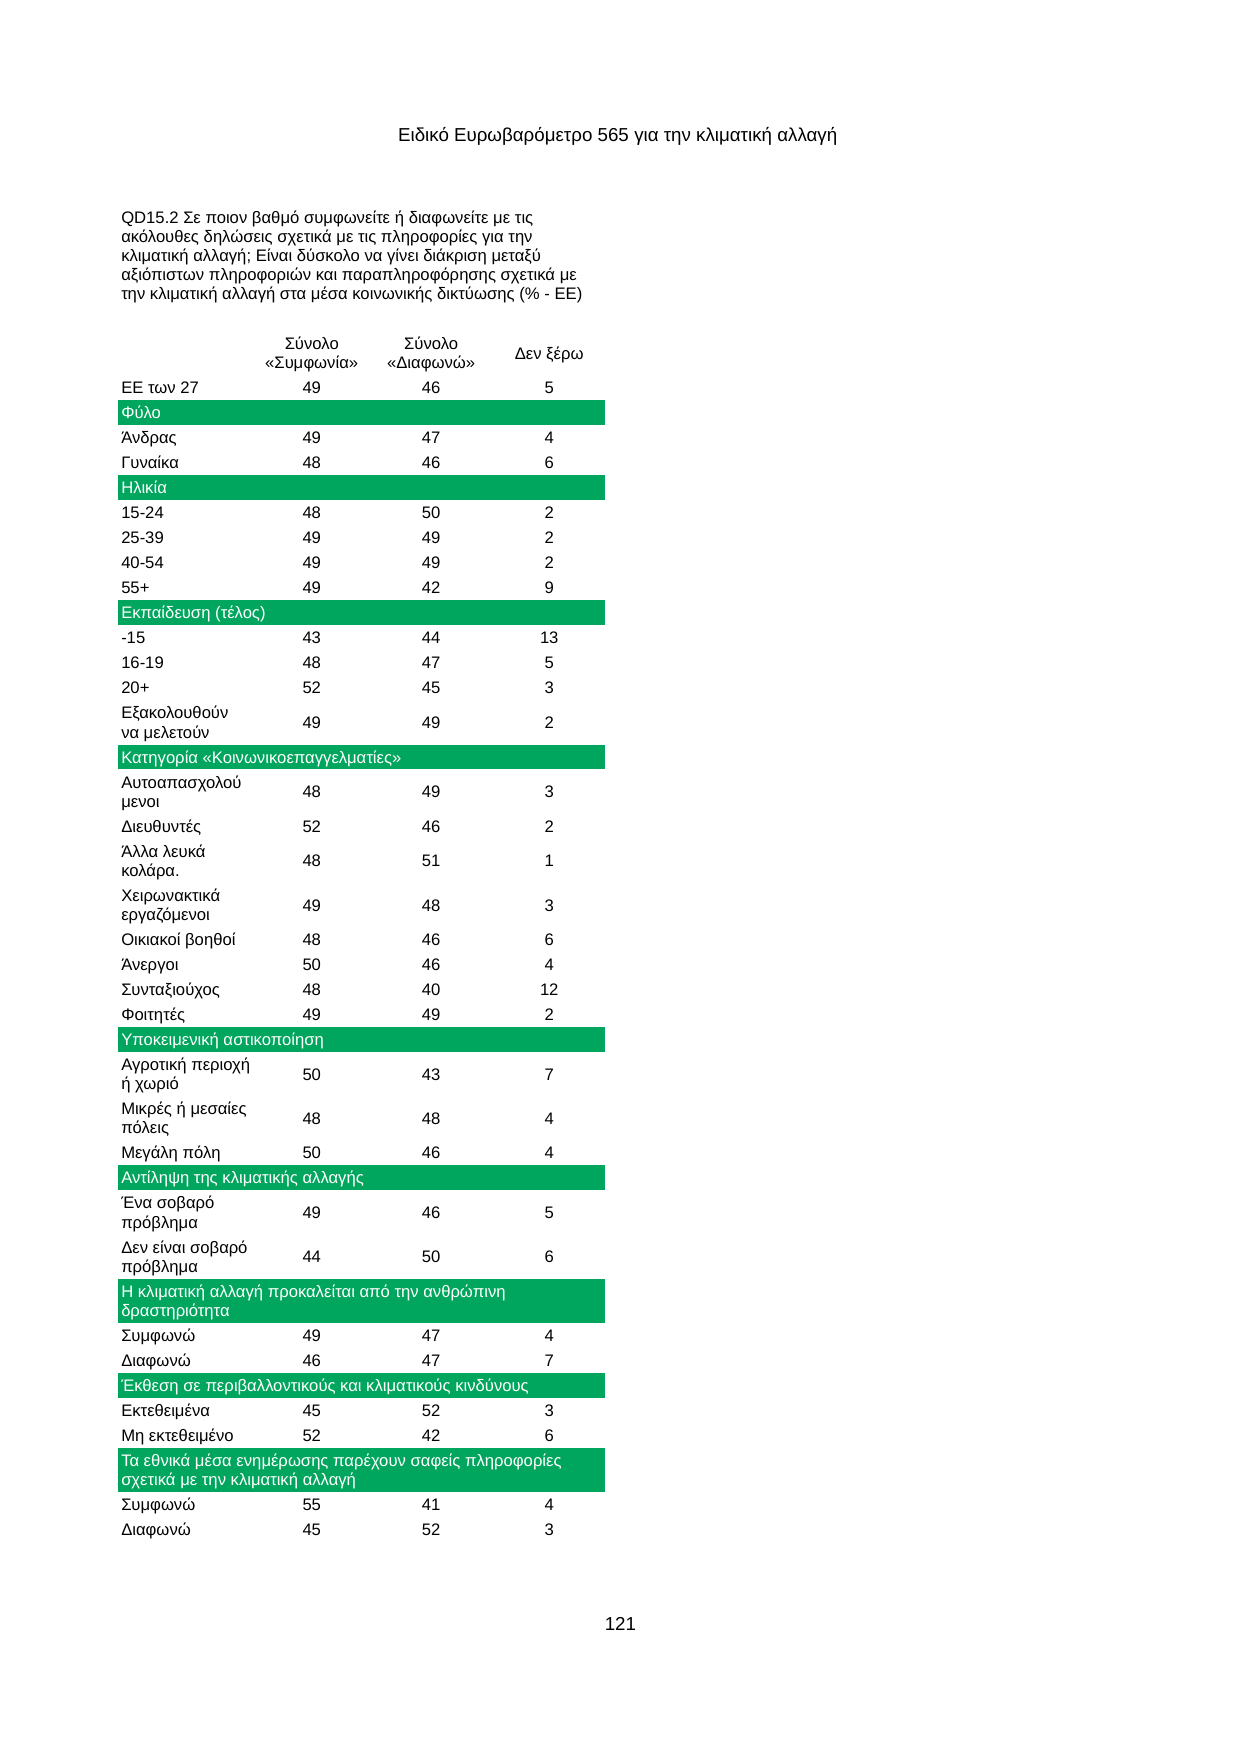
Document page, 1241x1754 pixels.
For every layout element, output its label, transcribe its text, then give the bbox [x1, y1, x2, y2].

table_cell 44 [369, 625, 492, 650]
table_cell 47 [369, 1323, 492, 1348]
table_cell 3 [493, 770, 605, 814]
table_cell 48 [369, 883, 492, 927]
table_cell [254, 306, 369, 331]
table_cell Διαφωνώ [118, 1517, 254, 1542]
table_cell 15-24 [118, 500, 254, 525]
table_cell Διευθυντές [118, 814, 254, 839]
table_cell 50 [369, 1235, 492, 1279]
table_cell 5 [493, 1190, 605, 1234]
table_cell 48 [369, 1096, 492, 1140]
table_cell Υποκειμενική αστικοποίηση [118, 1027, 605, 1052]
table_cell 7 [493, 1052, 605, 1096]
table_cell 4 [493, 1096, 605, 1140]
table_cell 49 [369, 525, 492, 550]
table_cell 3 [493, 675, 605, 700]
table_cell [118, 306, 254, 331]
table_cell 6 [493, 1423, 605, 1448]
table_cell Αντίληψη της κλιματικής αλλαγής [118, 1165, 605, 1190]
table_cell 48 [254, 1096, 369, 1140]
table_cell Χειρωνακτικά εργαζόμενοι [118, 883, 254, 927]
table_cell Άνεργοι [118, 952, 254, 977]
table_cell 40-54 [118, 550, 254, 575]
table_cell 49 [254, 1323, 369, 1348]
table_cell 50 [254, 1140, 369, 1165]
table_cell 48 [254, 770, 369, 814]
table_cell 2 [493, 525, 605, 550]
table_cell 46 [254, 1348, 369, 1373]
table_cell 49 [254, 375, 369, 400]
table_cell 49 [369, 550, 492, 575]
table_cell Η κλιματική αλλαγή προκαλείται από την ανθρώπινη δραστηριότητα [118, 1279, 605, 1323]
table_cell Συμφωνώ [118, 1492, 254, 1517]
table_cell 48 [254, 839, 369, 883]
table_cell Οικιακοί βοηθοί [118, 927, 254, 952]
table_cell 52 [254, 675, 369, 700]
table_cell 46 [369, 1190, 492, 1234]
table_cell 52 [254, 1423, 369, 1448]
table_cell 43 [254, 625, 369, 650]
table_cell 13 [493, 625, 605, 650]
table_cell 49 [369, 770, 492, 814]
table_cell 2 [493, 700, 605, 744]
table_cell Ένα σοβαρό πρόβλημα [118, 1190, 254, 1234]
table_cell Δεν ξέρω [493, 331, 605, 375]
table_cell 55+ [118, 575, 254, 600]
table_cell 42 [369, 1423, 492, 1448]
table_cell 40 [369, 977, 492, 1002]
table_cell [369, 306, 492, 331]
table_cell 20+ [118, 675, 254, 700]
table_cell 1 [493, 839, 605, 883]
table_cell 9 [493, 575, 605, 600]
table_cell 4 [493, 1140, 605, 1165]
table_cell ΕΕ των 27 [118, 375, 254, 400]
table_cell 49 [254, 550, 369, 575]
table_cell 25-39 [118, 525, 254, 550]
table_cell 50 [369, 500, 492, 525]
table_cell Φύλο [118, 400, 605, 425]
table_cell 49 [254, 425, 369, 450]
table_cell 47 [369, 650, 492, 675]
table_cell 51 [369, 839, 492, 883]
table_cell Συνταξιούχος [118, 977, 254, 1002]
table_cell 47 [369, 1348, 492, 1373]
table_cell 46 [369, 1140, 492, 1165]
table_cell Αυτοαπασχολούμενοι [118, 770, 254, 814]
table_cell 49 [254, 525, 369, 550]
table_cell 50 [254, 952, 369, 977]
table_cell 48 [254, 650, 369, 675]
table_cell Τα εθνικά μέσα ενημέρωσης παρέχουν σαφείς πληροφορίες σχετικά με την κλιματική αλλαγή [118, 1448, 605, 1492]
table_cell 5 [493, 650, 605, 675]
table_cell 16-19 [118, 650, 254, 675]
table_cell 5 [493, 375, 605, 400]
table_cell Άνδρας [118, 425, 254, 450]
table_cell Εξακολουθούν να μελετούν [118, 700, 254, 744]
table_cell Άλλα λευκά κολάρα. [118, 839, 254, 883]
table_cell Μη εκτεθειμένο [118, 1423, 254, 1448]
table_cell 49 [369, 700, 492, 744]
table_cell Έκθεση σε περιβαλλοντικούς και κλιματικούς κινδύνους [118, 1373, 605, 1398]
table_cell Σύνολο «Διαφωνώ» [369, 331, 492, 375]
table_cell 46 [369, 952, 492, 977]
table_cell 3 [493, 1398, 605, 1423]
table_cell 7 [493, 1348, 605, 1373]
table_cell Κατηγορία «Κοινωνικοεπαγγελματίες» [118, 745, 605, 769]
table_cell 55 [254, 1492, 369, 1517]
table_cell 44 [254, 1235, 369, 1279]
table_cell Εκπαίδευση (τέλος) [118, 600, 605, 625]
table_header QD15.2 Σε ποιον βαθμό συμφωνείτε ή διαφωνείτε με τις ακόλουθες δηλώσεις σχετικά με τις πληροφορίες για την κλιματική αλλαγή; Είναι δύσκολο να γίνει διάκριση μεταξύ αξιόπιστων πληροφοριών και παραπληροφόρησης σχετικά με την κλιματική αλλαγή στα μέσα κοινωνικής δικτύωσης (% - ΕΕ) [118, 205, 605, 306]
table_cell 48 [254, 927, 369, 952]
table_cell Μικρές ή μεσαίες πόλεις [118, 1096, 254, 1140]
table_cell 49 [369, 1002, 492, 1027]
table_cell Ηλικία [118, 475, 605, 500]
table_cell 52 [254, 814, 369, 839]
table_cell Σύνολο «Συμφωνία» [254, 331, 369, 375]
table_cell 45 [254, 1517, 369, 1542]
table_cell [118, 331, 254, 375]
table_cell 46 [369, 814, 492, 839]
table_cell 6 [493, 927, 605, 952]
table_cell 2 [493, 500, 605, 525]
table_cell 50 [254, 1052, 369, 1096]
table_cell Δεν είναι σοβαρό πρόβλημα [118, 1235, 254, 1279]
table_cell Φοιτητές [118, 1002, 254, 1027]
table_cell 49 [254, 1190, 369, 1234]
table_cell 49 [254, 883, 369, 927]
table_cell Γυναίκα [118, 450, 254, 475]
table_cell 46 [369, 450, 492, 475]
table_cell [493, 306, 605, 331]
table_cell 45 [369, 675, 492, 700]
table_cell 49 [254, 1002, 369, 1027]
table_cell 6 [493, 450, 605, 475]
table_cell 3 [493, 883, 605, 927]
table_cell 2 [493, 814, 605, 839]
table_cell Συμφωνώ [118, 1323, 254, 1348]
table_cell 4 [493, 1492, 605, 1517]
table_cell Μεγάλη πόλη [118, 1140, 254, 1165]
table_cell Διαφωνώ [118, 1348, 254, 1373]
table_cell 6 [493, 1235, 605, 1279]
table_cell 52 [369, 1517, 492, 1542]
table_cell 12 [493, 977, 605, 1002]
table_cell 47 [369, 425, 492, 450]
table_cell 4 [493, 425, 605, 450]
table_cell 52 [369, 1398, 492, 1423]
table_cell 45 [254, 1398, 369, 1423]
table_cell 49 [254, 700, 369, 744]
table_cell 46 [369, 927, 492, 952]
table_cell 2 [493, 1002, 605, 1027]
table_cell 48 [254, 500, 369, 525]
table_cell 2 [493, 550, 605, 575]
table_cell 46 [369, 375, 492, 400]
table_cell 42 [369, 575, 492, 600]
table_cell -15 [118, 625, 254, 650]
table_cell 43 [369, 1052, 492, 1096]
table_cell 4 [493, 952, 605, 977]
table_cell 48 [254, 977, 369, 1002]
table_cell 4 [493, 1323, 605, 1348]
table_cell Αγροτική περιοχή ή χωριό [118, 1052, 254, 1096]
table_cell 48 [254, 450, 369, 475]
table_cell 49 [254, 575, 369, 600]
table_cell Εκτεθειμένα [118, 1398, 254, 1423]
table_cell 41 [369, 1492, 492, 1517]
table_cell 3 [493, 1517, 605, 1542]
